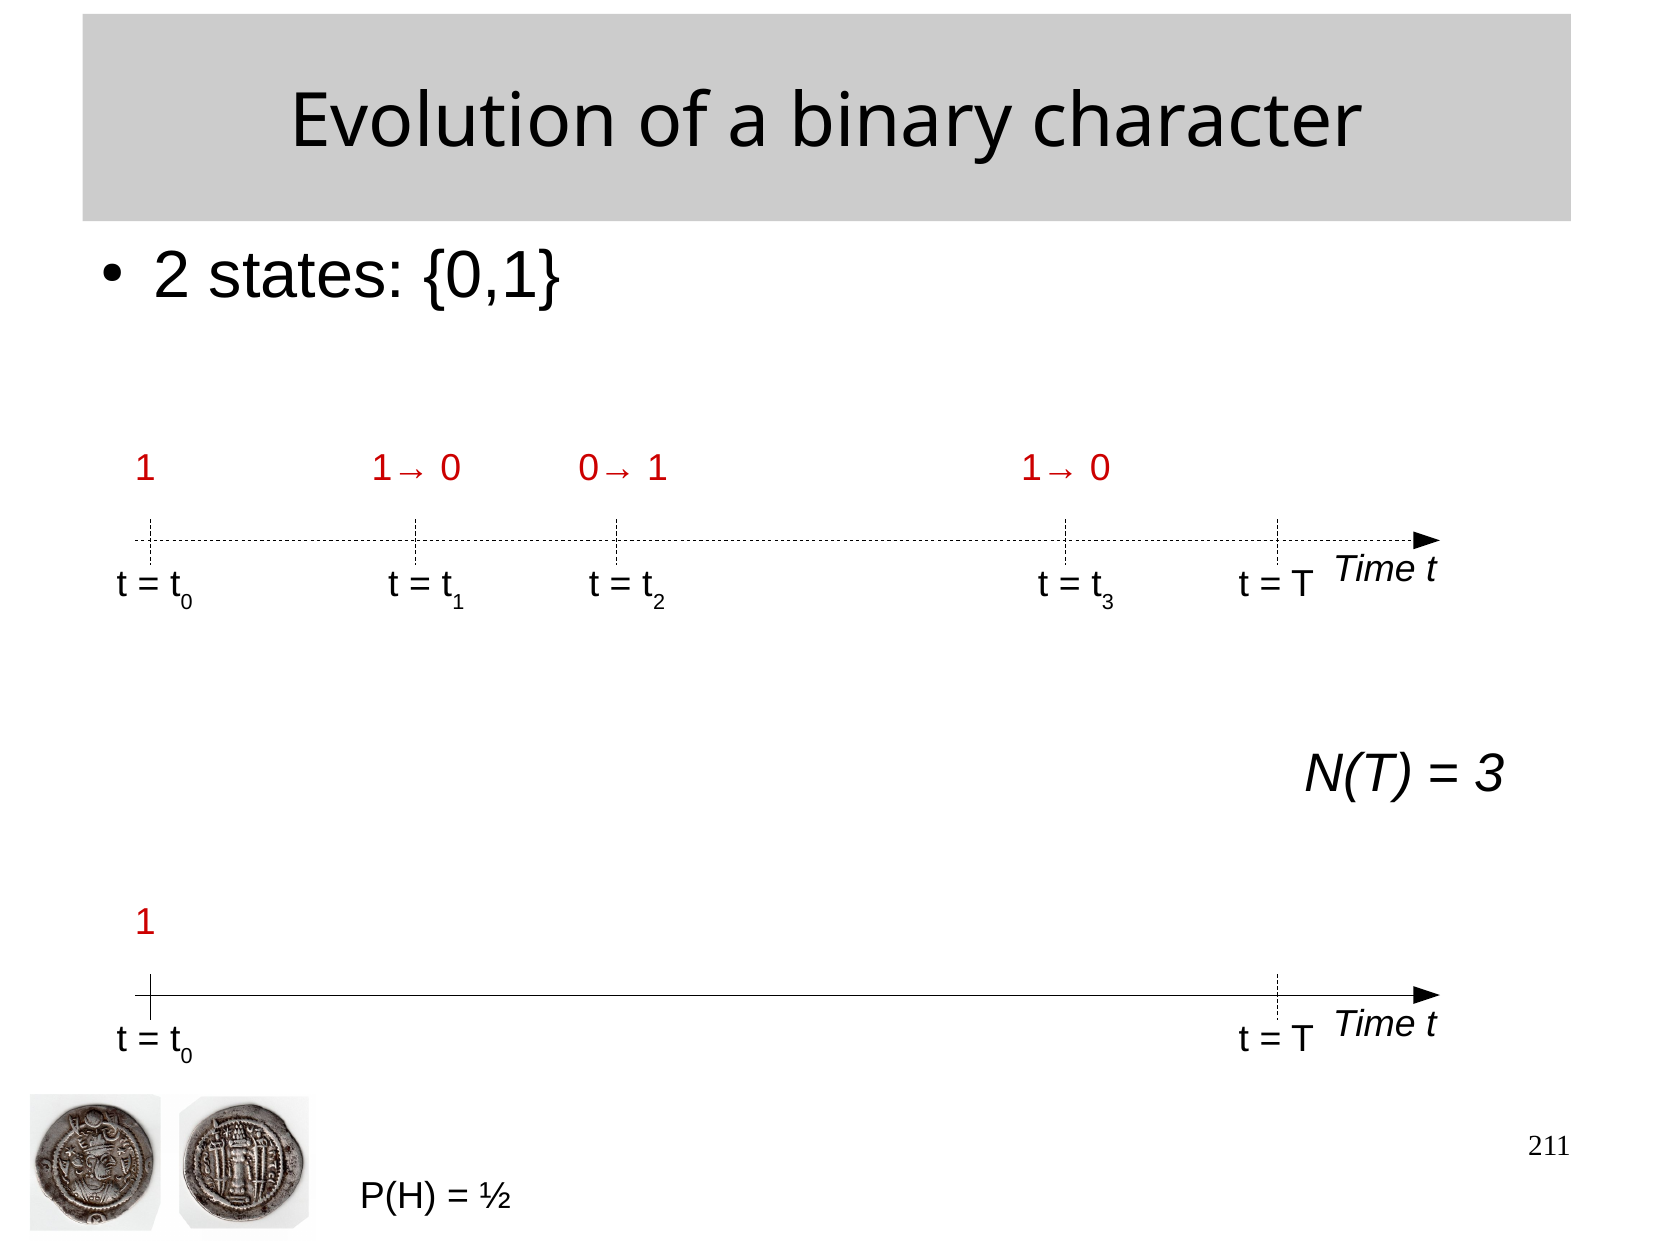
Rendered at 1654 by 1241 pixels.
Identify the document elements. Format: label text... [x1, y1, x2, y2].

text_box P(H) = ½ [345, 1166, 571, 1227]
text_box 1 [120, 438, 196, 496]
text_box t = T [1223, 555, 1333, 613]
text_box t = t2 [574, 555, 683, 622]
picture [29, 1094, 316, 1241]
text_box 1→ 0 [1006, 438, 1127, 496]
title Evolution of a binary character [82, 13, 1571, 222]
text_box Time t [1318, 995, 1514, 1052]
text_box 1→ 0 [356, 438, 477, 496]
list 2 states: {0,1} [82, 237, 1571, 421]
text_box t = t1 [373, 555, 482, 622]
text_box t = t0 [101, 1010, 211, 1076]
text_box 1 [120, 893, 196, 951]
text_box t = t0 [101, 555, 211, 622]
text_box Time t [1318, 540, 1514, 598]
text_box t = t3 [1023, 555, 1132, 622]
text_box 0→ 1 [563, 438, 684, 496]
text_box t = T [1223, 1010, 1333, 1067]
text_box N(T) = 3 [1290, 735, 1576, 824]
